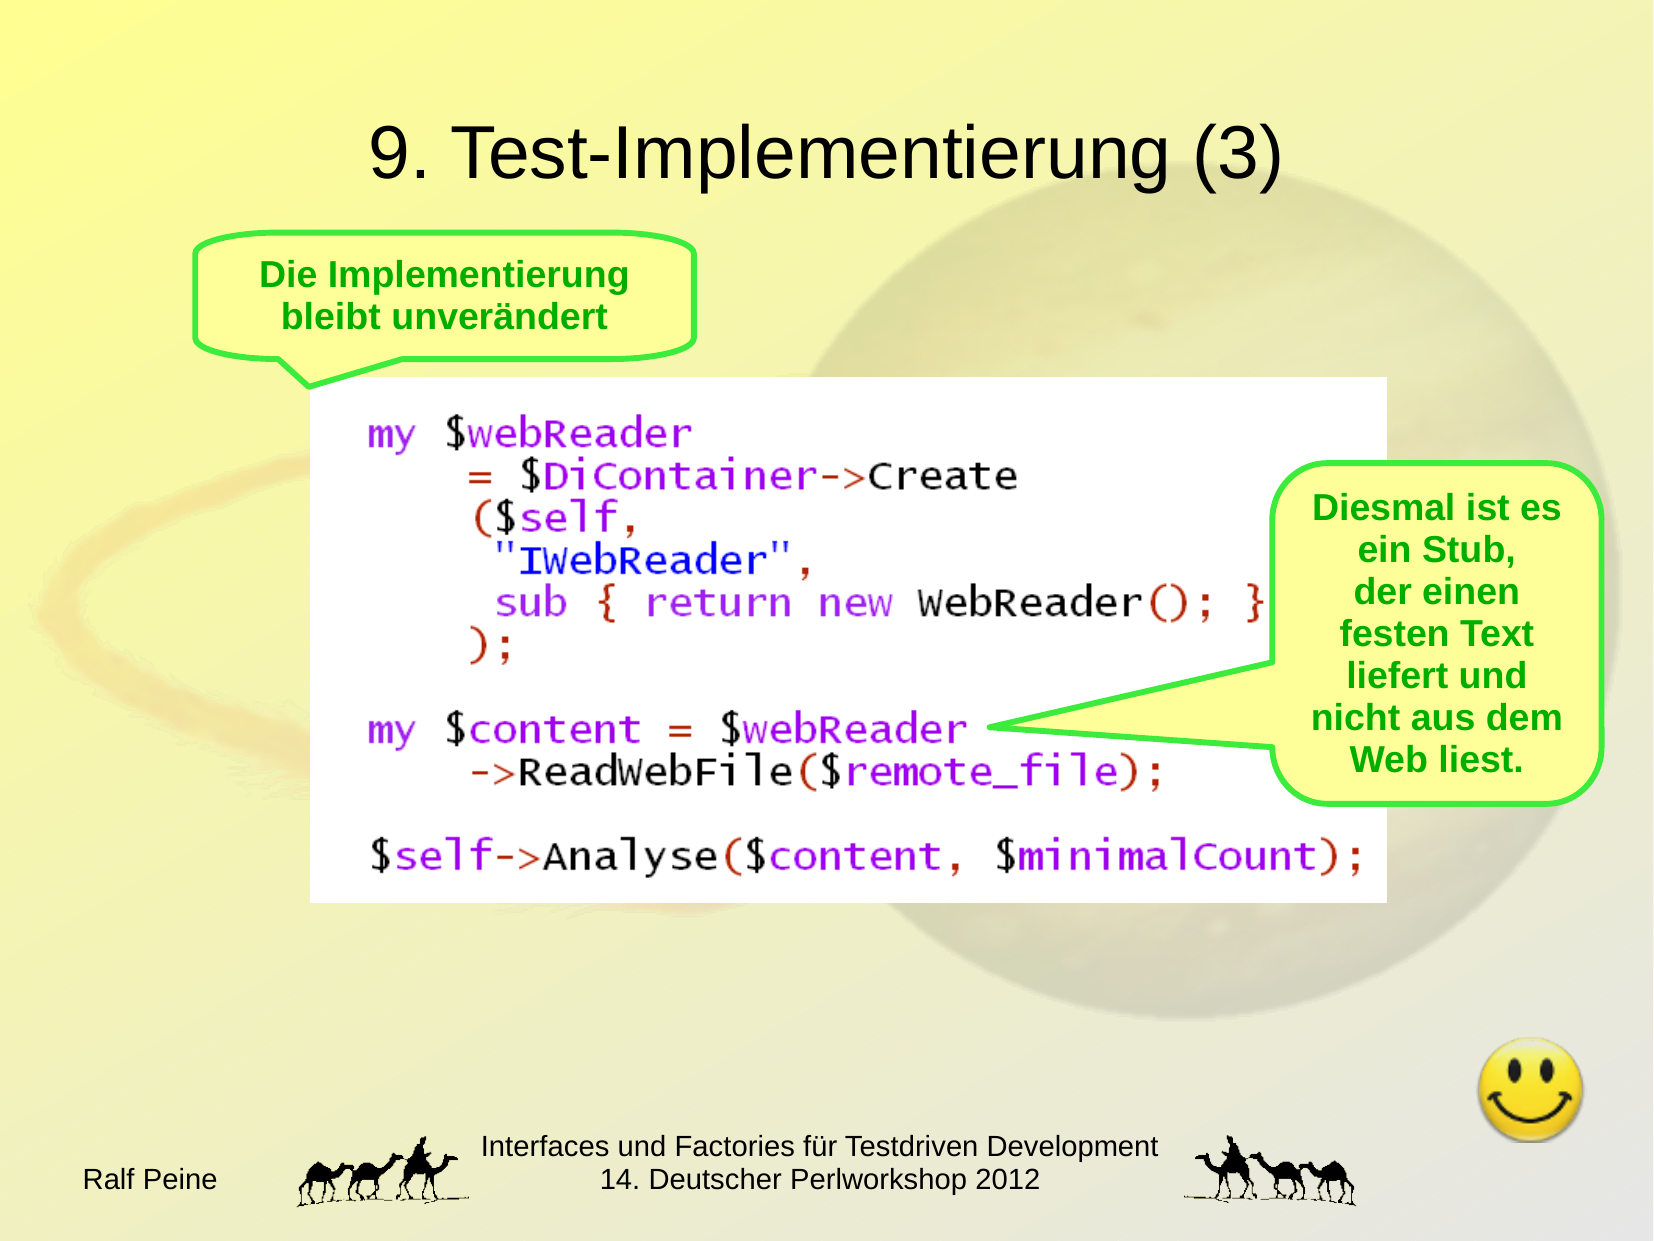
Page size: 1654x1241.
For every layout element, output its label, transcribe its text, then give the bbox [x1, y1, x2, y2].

text_box Die Implementierung bleibt unverändert [195, 232, 694, 387]
picture [3, 138, 1654, 1143]
picture [291, 1134, 469, 1214]
picture [1184, 1133, 1362, 1213]
title 9. Test-Implementierung (3) [82, 49, 1571, 257]
text_box Diesmal ist es ein Stub, der einen festen Text liefert und nicht aus dem Web liest. [989, 463, 1602, 804]
